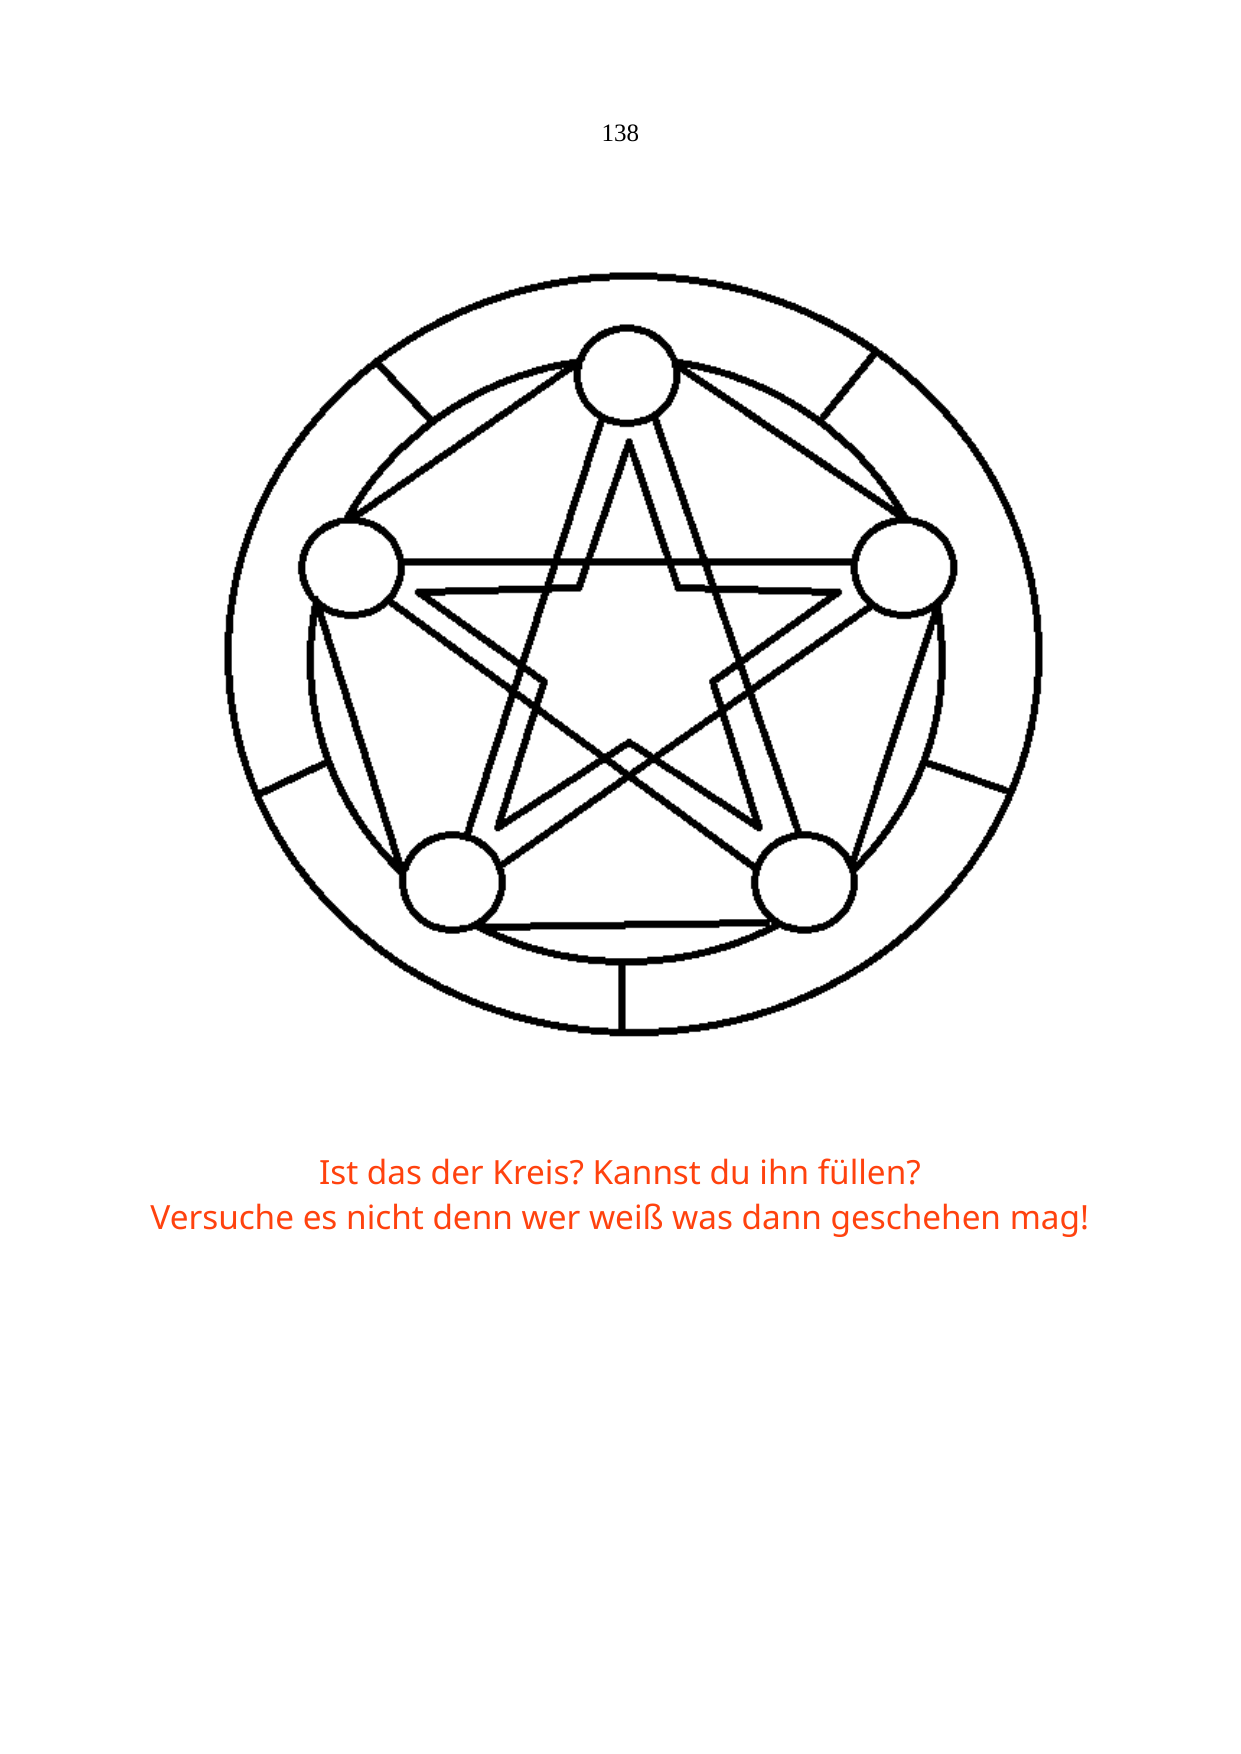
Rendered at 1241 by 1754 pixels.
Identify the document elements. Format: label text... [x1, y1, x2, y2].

text Versuche es nicht denn wer weiß was dann geschehen mag! [118, 1194, 1122, 1239]
picture [118, 176, 1122, 1149]
text Ist das der Kreis? Kannst du ihn füllen? [118, 1149, 1122, 1194]
